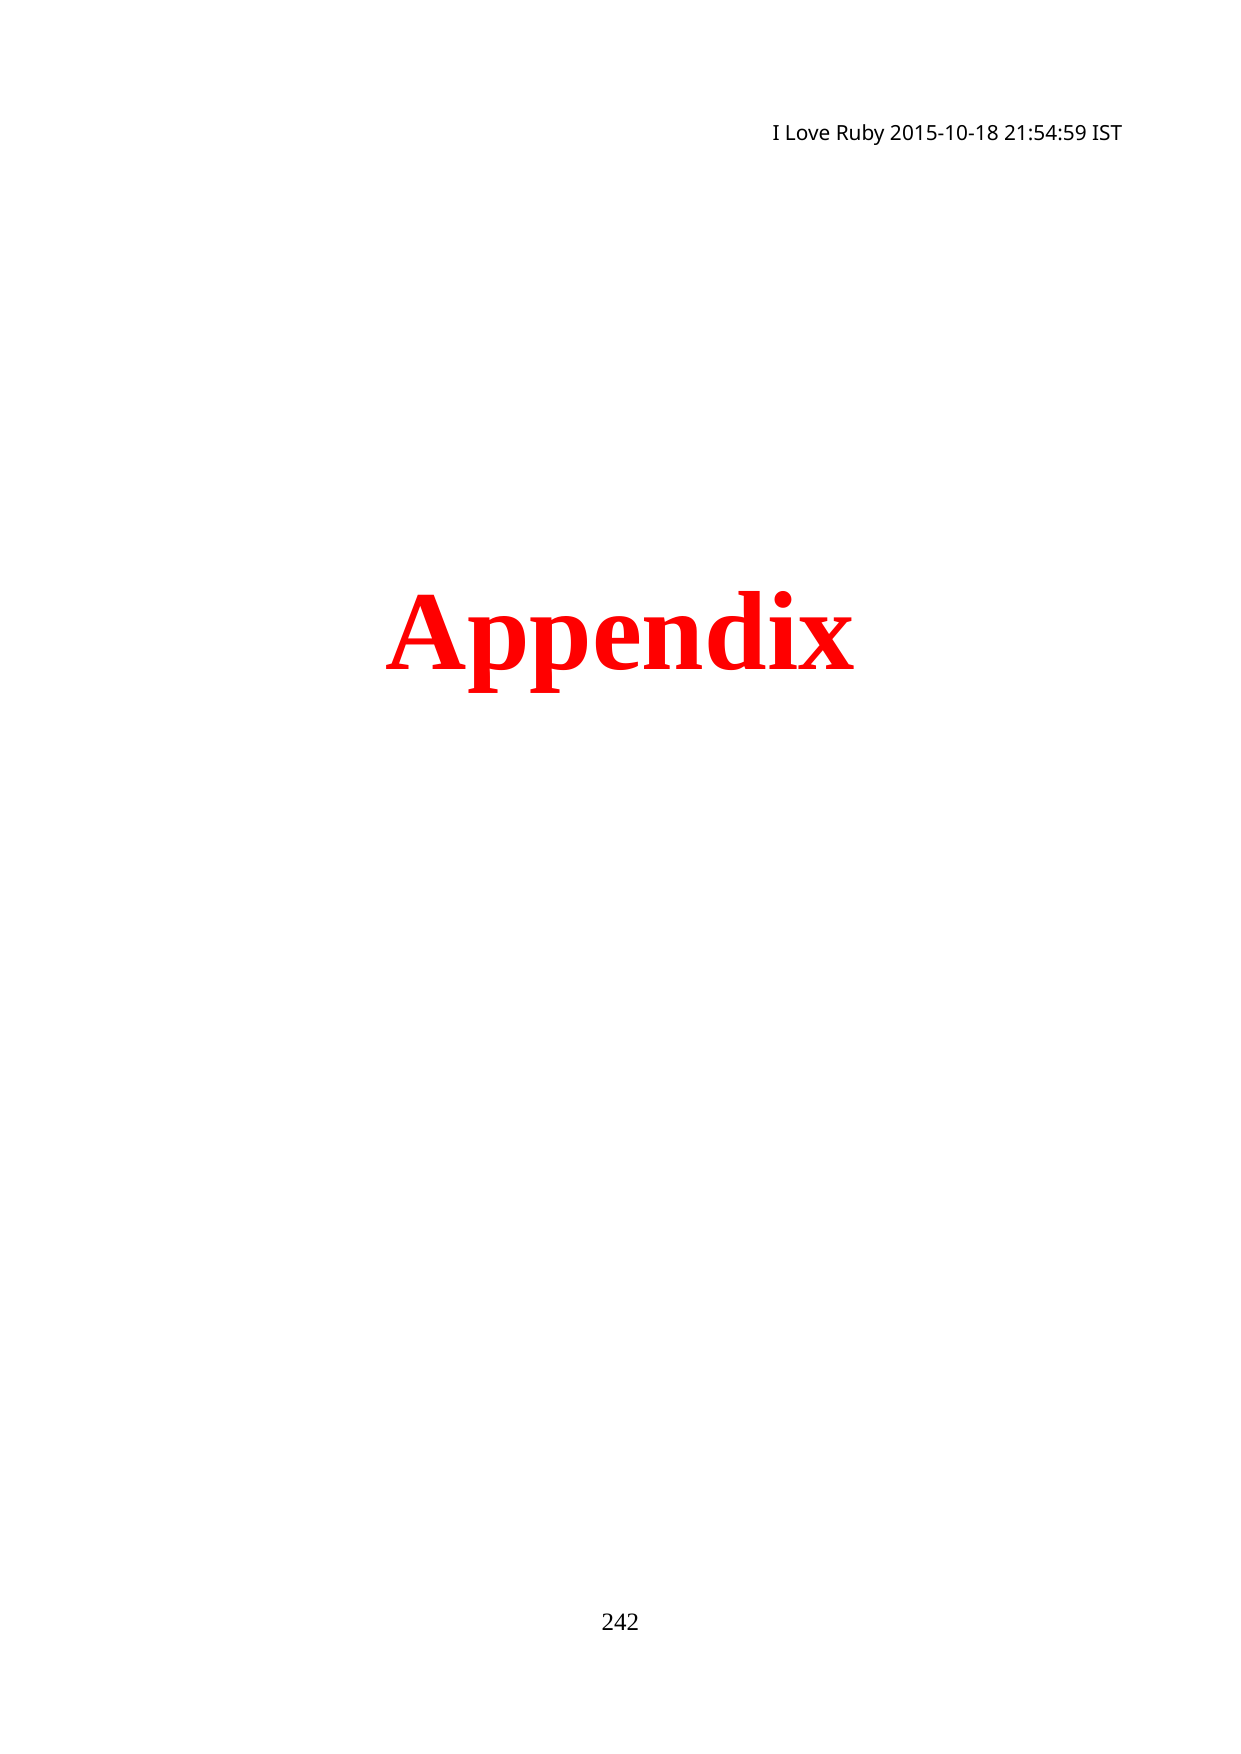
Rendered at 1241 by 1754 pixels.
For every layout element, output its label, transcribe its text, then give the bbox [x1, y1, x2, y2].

text Appendix [118, 564, 1122, 693]
